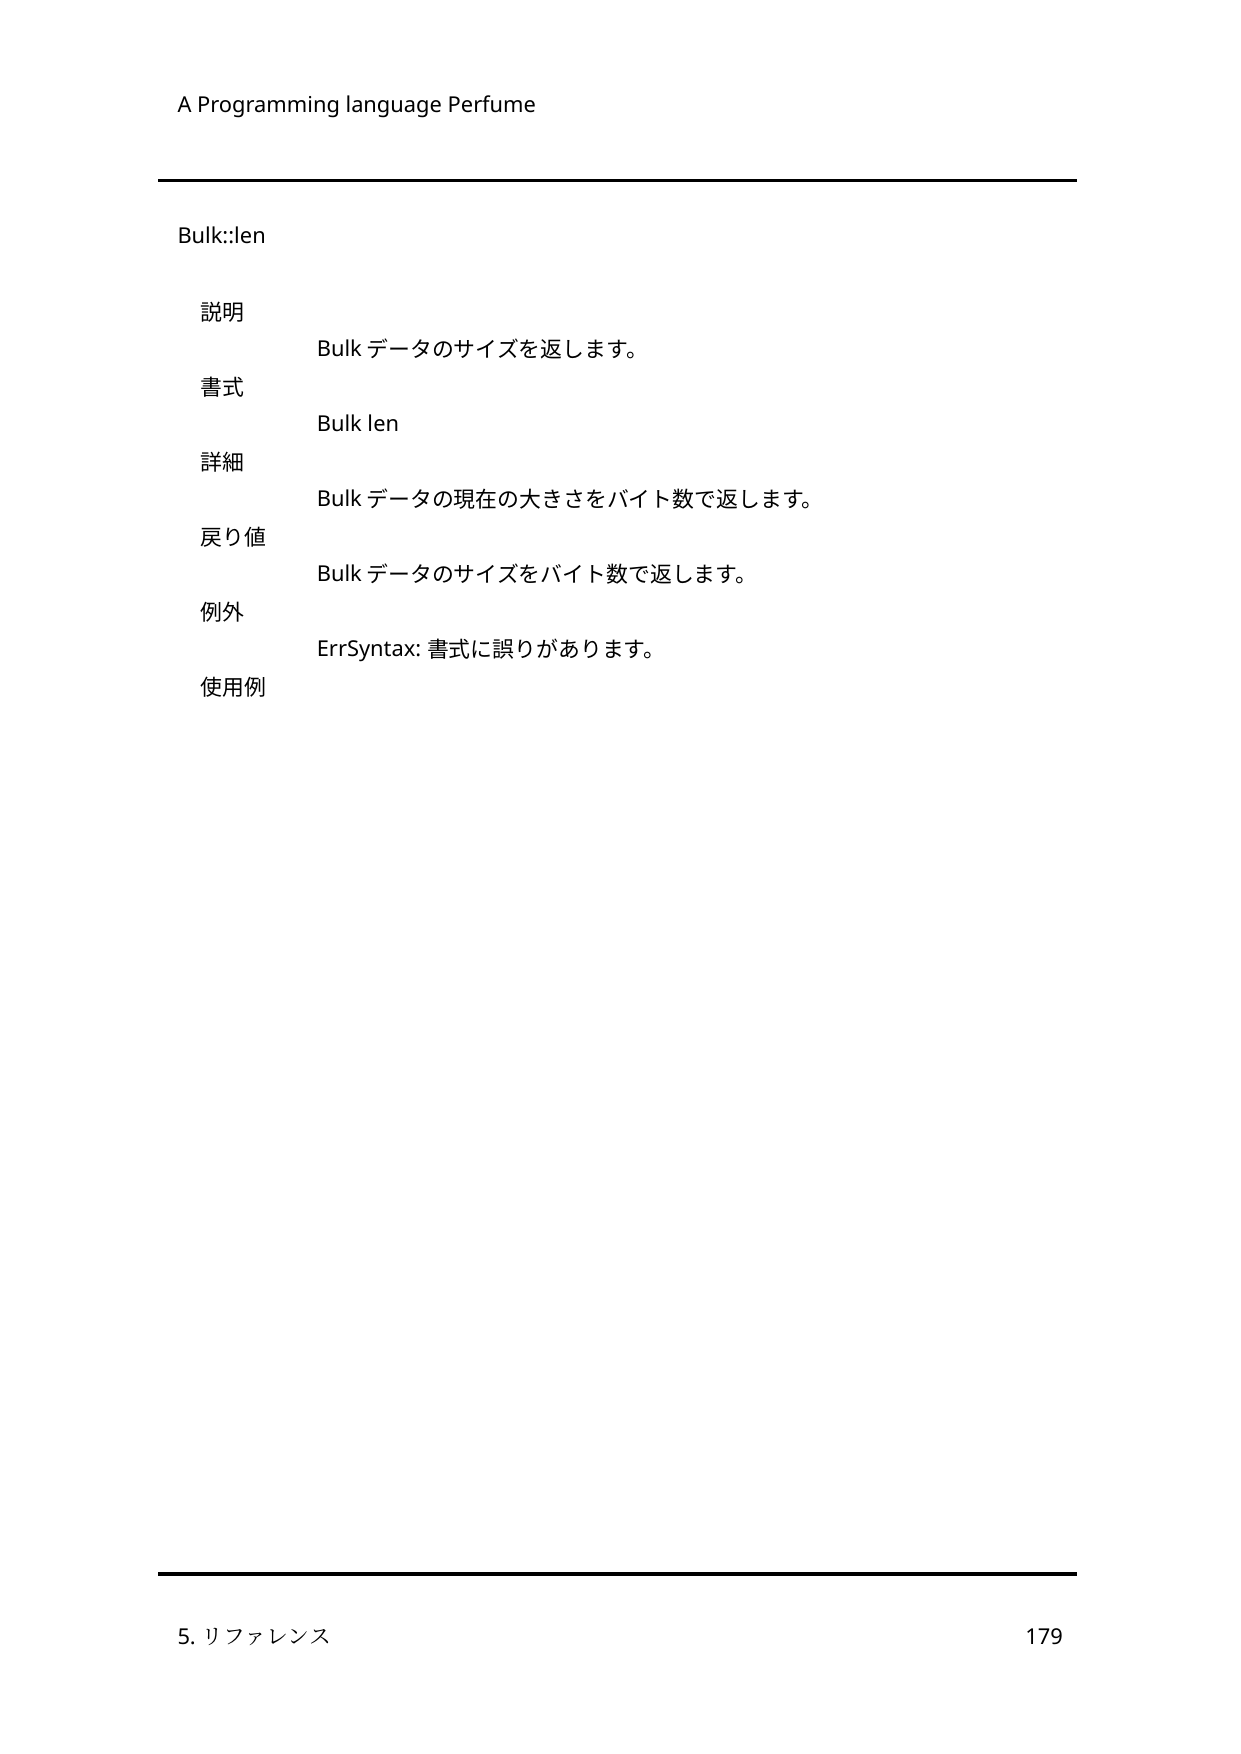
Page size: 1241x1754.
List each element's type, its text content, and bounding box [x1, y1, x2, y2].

table_cell 詳細 [200, 442, 317, 517]
table_cell 書式 [200, 367, 317, 442]
table_cell Bulkデータのサイズをバイト数で返します。 [317, 517, 1063, 592]
table_cell Bulkデータの現在の大きさをバイト数で返します。 [317, 442, 1063, 517]
table_header 説明 [200, 292, 317, 367]
table_header Bulkデータのサイズを返します。 [317, 292, 1063, 367]
table_cell ErrSyntax: 書式に誤りがあります。 [317, 592, 1063, 667]
table_cell 戻り値 [200, 517, 317, 592]
subtitle Bulk::len [177, 217, 1063, 254]
table_cell Bulk len [317, 367, 1063, 442]
table_cell [317, 667, 1063, 742]
table_cell 使用例 [200, 667, 317, 742]
table_cell 例外 [200, 592, 317, 667]
